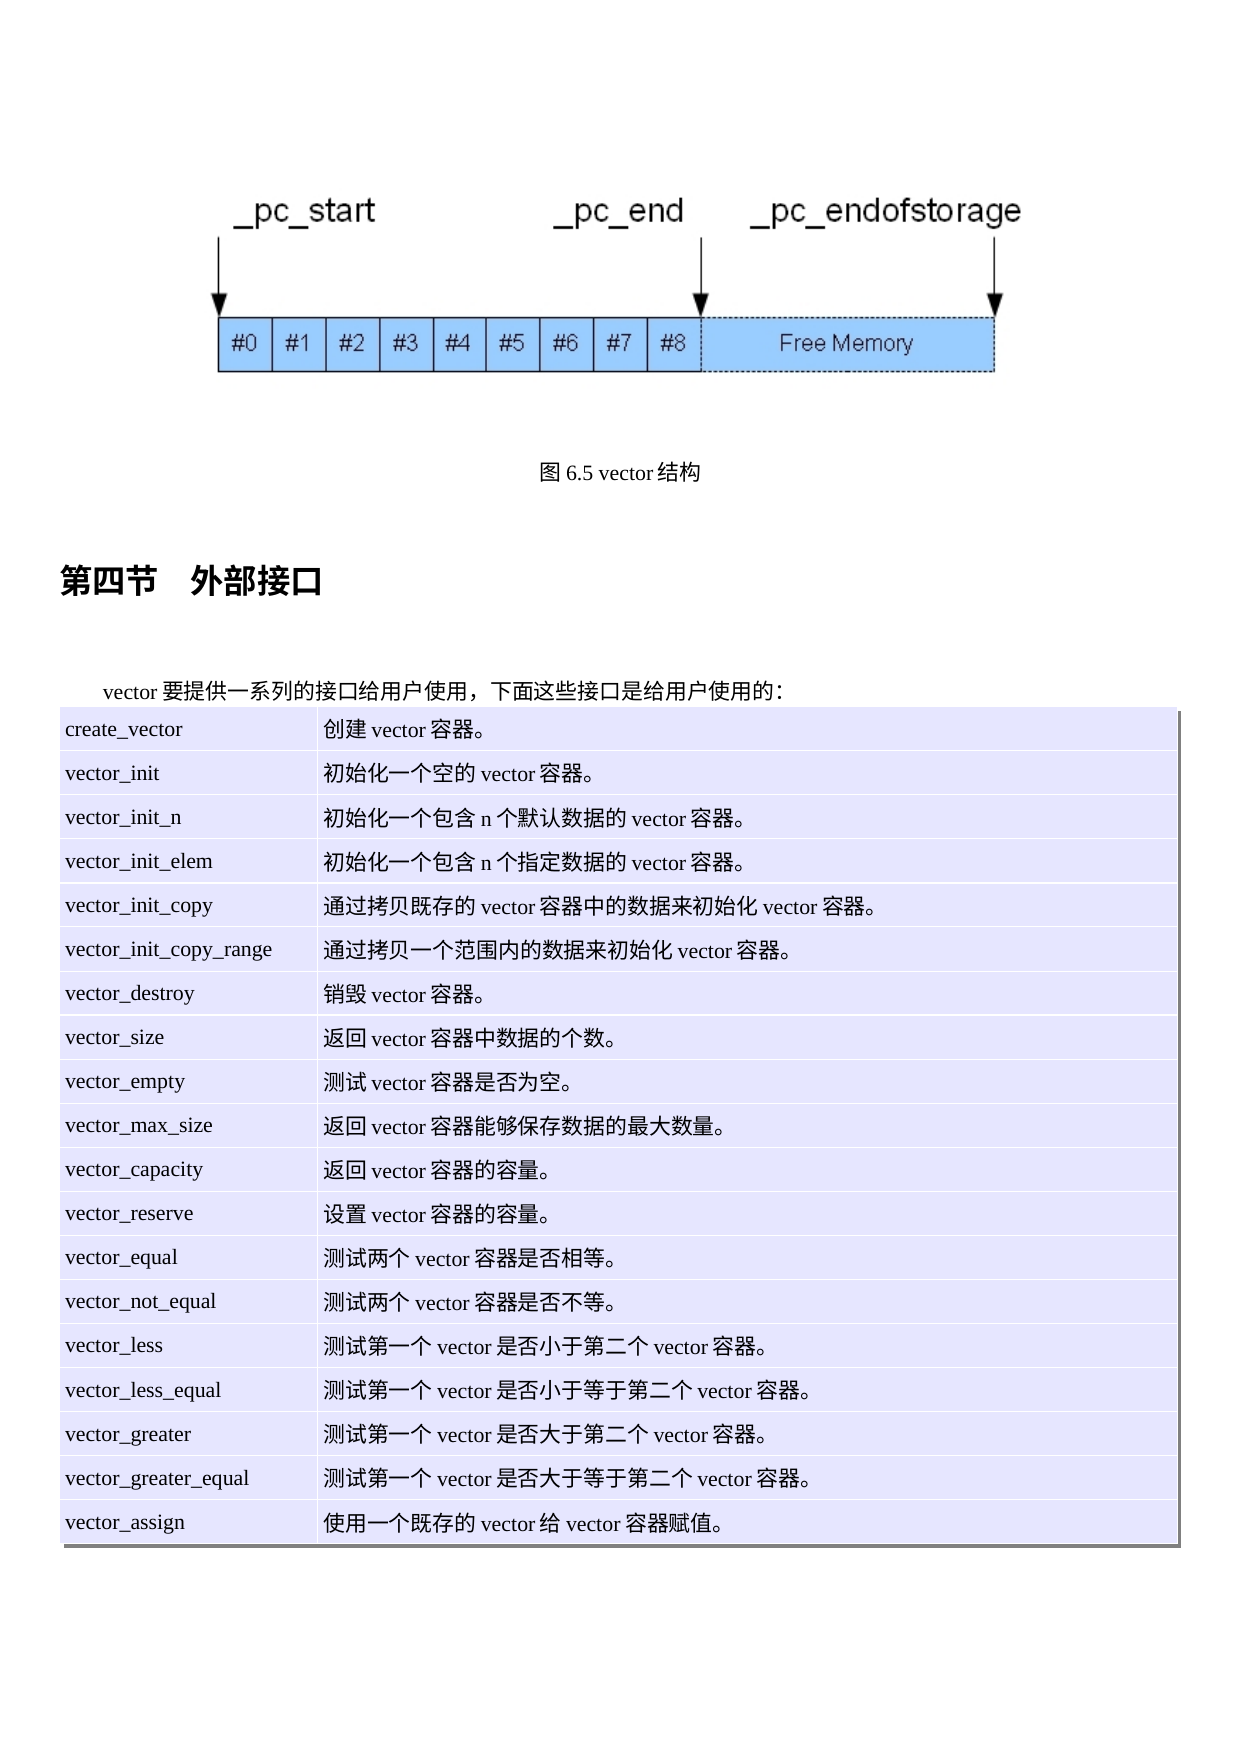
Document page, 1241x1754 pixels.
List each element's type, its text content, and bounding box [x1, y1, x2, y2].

table_cell 返回vector容器中数据的个数。 [318, 1016, 1177, 1059]
table_cell 通过拷贝一个范围内的数据来初始化vector容器。 [318, 927, 1177, 971]
table_cell 测试第一个vector是否小于等于第二个vector容器。 [318, 1368, 1177, 1411]
table_cell vector_less_equal [60, 1368, 317, 1411]
table_cell vector_init_copy_range [60, 927, 317, 971]
table_cell vector_greater_equal [60, 1456, 317, 1499]
table_cell 返回vector容器能够保存数据的最大数量。 [318, 1104, 1177, 1147]
text vector要提供一系列的接口给用户使用，下面这些接口是给用户使用的： [59, 674, 1181, 706]
picture [58, 161, 1182, 452]
table_cell 初始化一个包含n个指定数据的vector容器。 [318, 839, 1177, 882]
table_cell 测试vector容器是否为空。 [318, 1060, 1177, 1103]
table_cell vector_init_n [60, 795, 317, 838]
table_cell 初始化一个包含n个默认数据的vector容器。 [318, 795, 1177, 838]
table_cell 测试第一个vector是否大于第二个vector容器。 [318, 1412, 1177, 1455]
table_cell 使用一个既存的vector给vector容器赋值。 [318, 1500, 1177, 1543]
table_cell vector_not_equal [60, 1280, 317, 1323]
table_header create_vector [60, 707, 317, 750]
table_cell 销毁vector容器。 [318, 972, 1177, 1014]
subtitle 外部接口 [59, 546, 1181, 611]
table_cell 初始化一个空的vector容器。 [318, 751, 1177, 794]
table_cell vector_max_size [60, 1104, 317, 1147]
table_cell vector_init [60, 751, 317, 794]
table_cell 测试两个vector容器是否不等。 [318, 1280, 1177, 1323]
table_cell 测试第一个vector是否大于等于第二个vector容器。 [318, 1456, 1177, 1499]
table_cell vector_equal [60, 1236, 317, 1279]
table_cell vector_greater [60, 1412, 317, 1455]
table_cell vector_size [60, 1016, 317, 1059]
table_cell vector_empty [60, 1060, 317, 1103]
table_cell vector_reserve [60, 1192, 317, 1235]
table_cell vector_init_elem [60, 839, 317, 882]
text 图 6.5 vector结构 [59, 452, 1181, 487]
table_cell vector_capacity [60, 1148, 317, 1191]
table_cell 设置vector容器的容量。 [318, 1192, 1177, 1235]
table_cell 通过拷贝既存的vector容器中的数据来初始化vector容器。 [318, 884, 1177, 926]
table_cell 返回vector容器的容量。 [318, 1148, 1177, 1191]
table_cell vector_destroy [60, 972, 317, 1014]
table_cell 测试两个vector容器是否相等。 [318, 1236, 1177, 1279]
table_header 创建vector容器。 [318, 707, 1177, 750]
table_cell vector_assign [60, 1500, 317, 1543]
table_cell vector_less [60, 1324, 317, 1367]
table_cell 测试第一个vector是否小于第二个vector容器。 [318, 1324, 1177, 1367]
table_cell vector_init_copy [60, 884, 317, 926]
